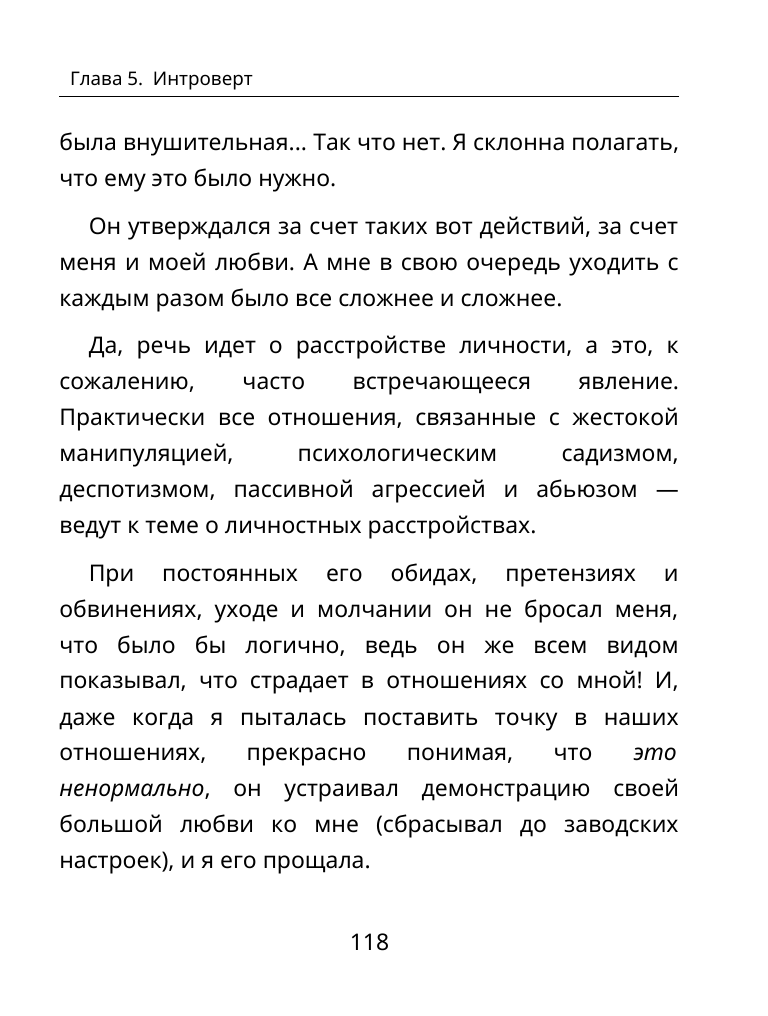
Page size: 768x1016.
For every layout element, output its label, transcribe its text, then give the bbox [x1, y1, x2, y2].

text была внушительная... Так что нет. Я склонна полагать, что ему это было нужно. [59, 126, 679, 193]
text Он утверждался за счет таких вот действий, за счет меня и моей любви. А мне в свою очередь уходить с каждым разом было все сложнее и сложнее. [59, 210, 679, 313]
text При постоянных его обидах, претензиях и обвинениях, уходе и молчании он не бросал меня, что было бы логично, ведь он же всем видом показывал, что страдает в отношениях со мной! И, даже когда я пыталась поставить точку в наших отношениях, прекрасно понимая, что это ненормально, он устраивал демонстрацию своей большой любви ко мне (сбрасывал до заводских настроек), и я его прощала. [59, 557, 679, 875]
text Да, речь идет о расстройстве личности, а это, к сожалению, часто встречающееся явление. Практически все отношения, связанные с жестокой манипуляцией, психологическим садизмом, деспотизмом, пассивной агрессией и абьюзом — ведут к теме о личностных расстройствах. [59, 329, 679, 540]
